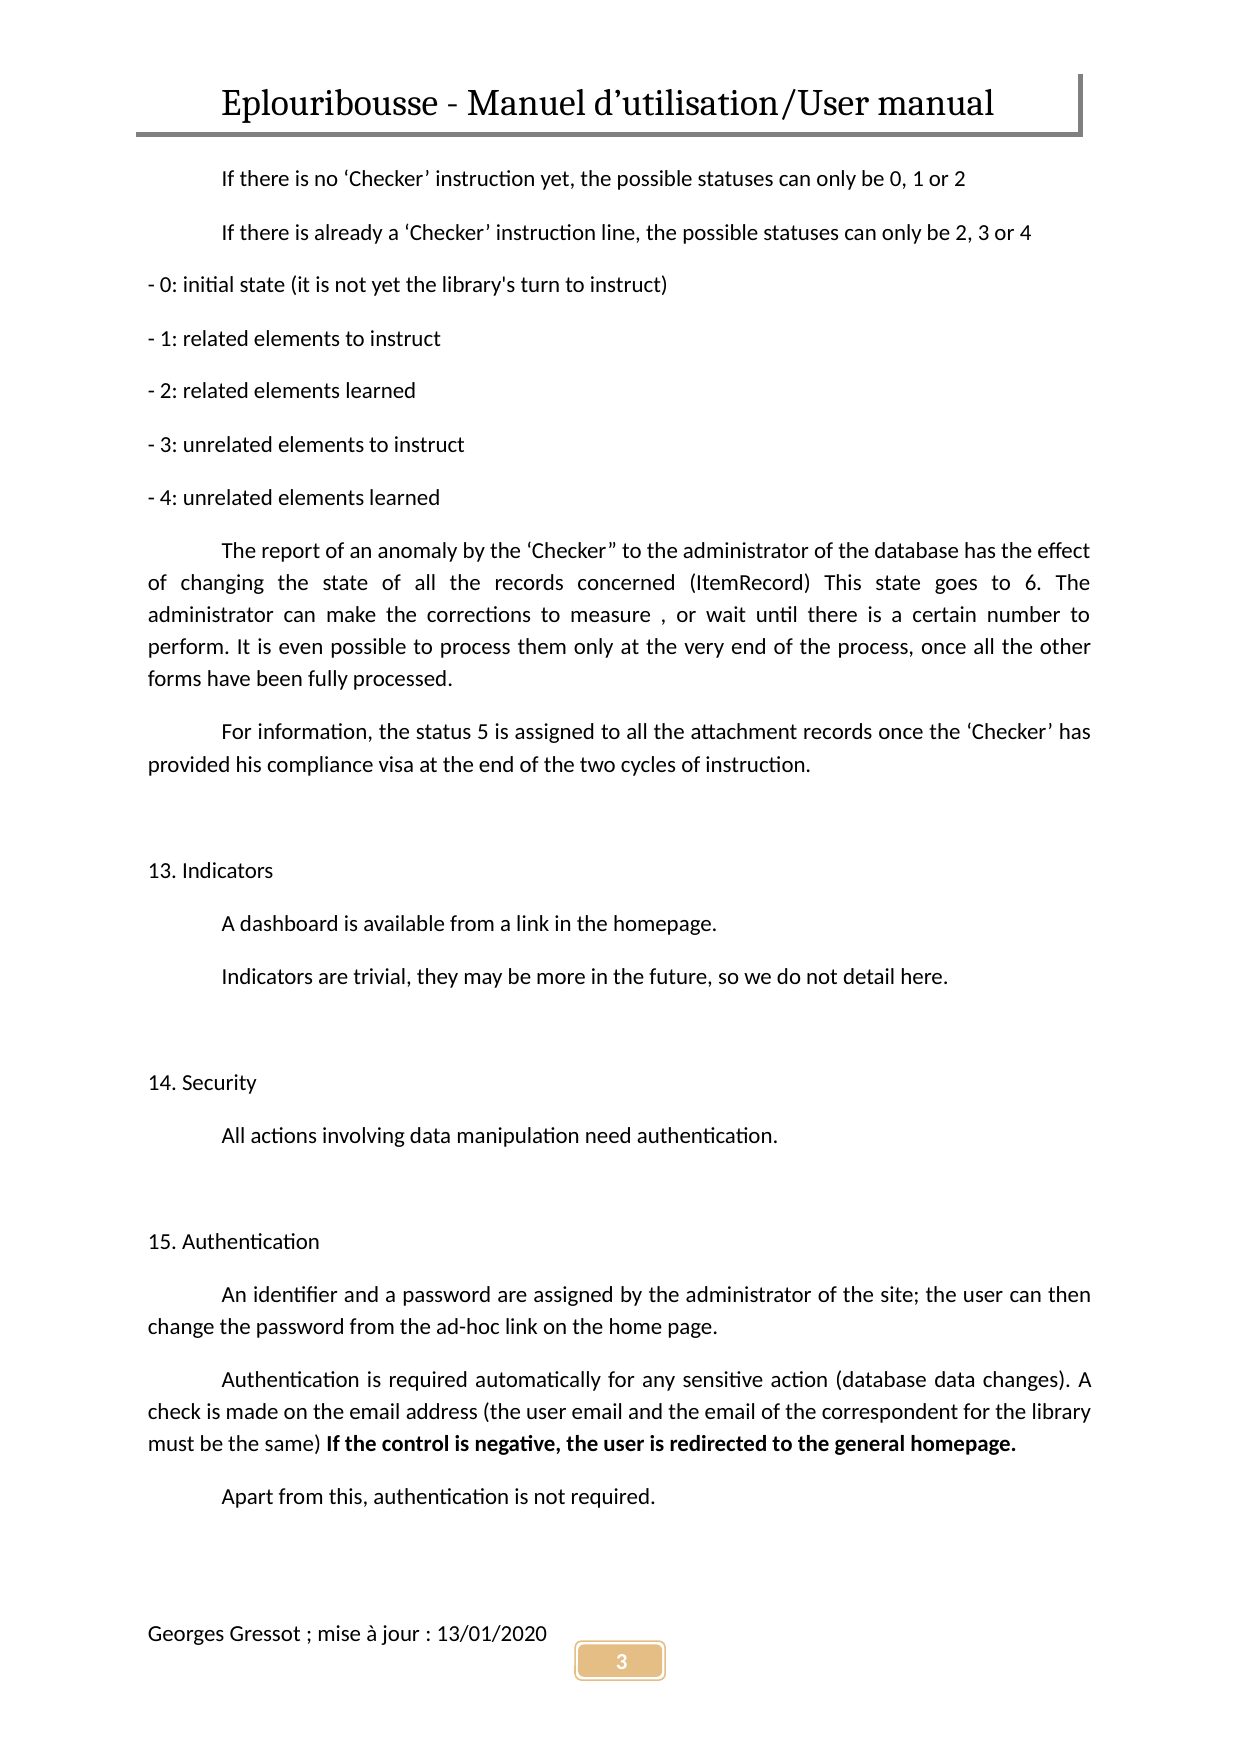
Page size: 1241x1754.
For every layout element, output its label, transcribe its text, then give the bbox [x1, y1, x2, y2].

text Authentication is required automatically for any sensitive action (database data changes). A check is made on the email address (the user email and the email of the correspondent for the library must be the same) If the control is negative, the user is redirected to the general homepage. [148, 1365, 1093, 1457]
text - 0: initial state (it is not yet the library's turn to instruct) [148, 271, 1093, 299]
text All actions involving data manipulation need authentication. [148, 1121, 1093, 1149]
text If there is already a ‘Checker’ instruction line, the possible statuses can only be 2, 3 or 4 [148, 218, 1093, 246]
text A dashboard is available from a link in the homepage. [148, 909, 1093, 937]
text - 4: unrelated elements learned [148, 483, 1093, 511]
text Indicators are trivial, they may be more in the future, so we do not detail here. [148, 962, 1093, 990]
text 15. Authentication [148, 1227, 1093, 1255]
text The report of an anomaly by the ‘Checker” to the administrator of the database has the effect of changing the state of all the records concerned (ItemRecord) This state goes to 6. The administrator can make the corrections to measure , or wait until there is a certain number to perform. It is even possible to process them only at the very end of the process, once all the other forms have been fully processed. [148, 536, 1093, 692]
text - 2: related elements learned [148, 377, 1093, 405]
text 13. Indicators [148, 856, 1093, 884]
text - 3: unrelated elements to instruct [148, 430, 1093, 458]
text - 1: related elements to instruct [148, 324, 1093, 352]
text 14. Security [148, 1068, 1093, 1096]
text For information, the status 5 is assigned to all the attachment records once the ‘Checker’ has provided his compliance visa at the end of the two cycles of instruction. [148, 717, 1093, 778]
text If there is no ‘Checker’ instruction yet, the possible statuses can only be 0, 1 or 2 [148, 164, 1093, 193]
text Apart from this, authentication is not required. [148, 1482, 1093, 1511]
text An identifier and a password are assigned by the administrator of the site; the user can then change the password from the ad-hoc link on the home page. [148, 1280, 1093, 1340]
